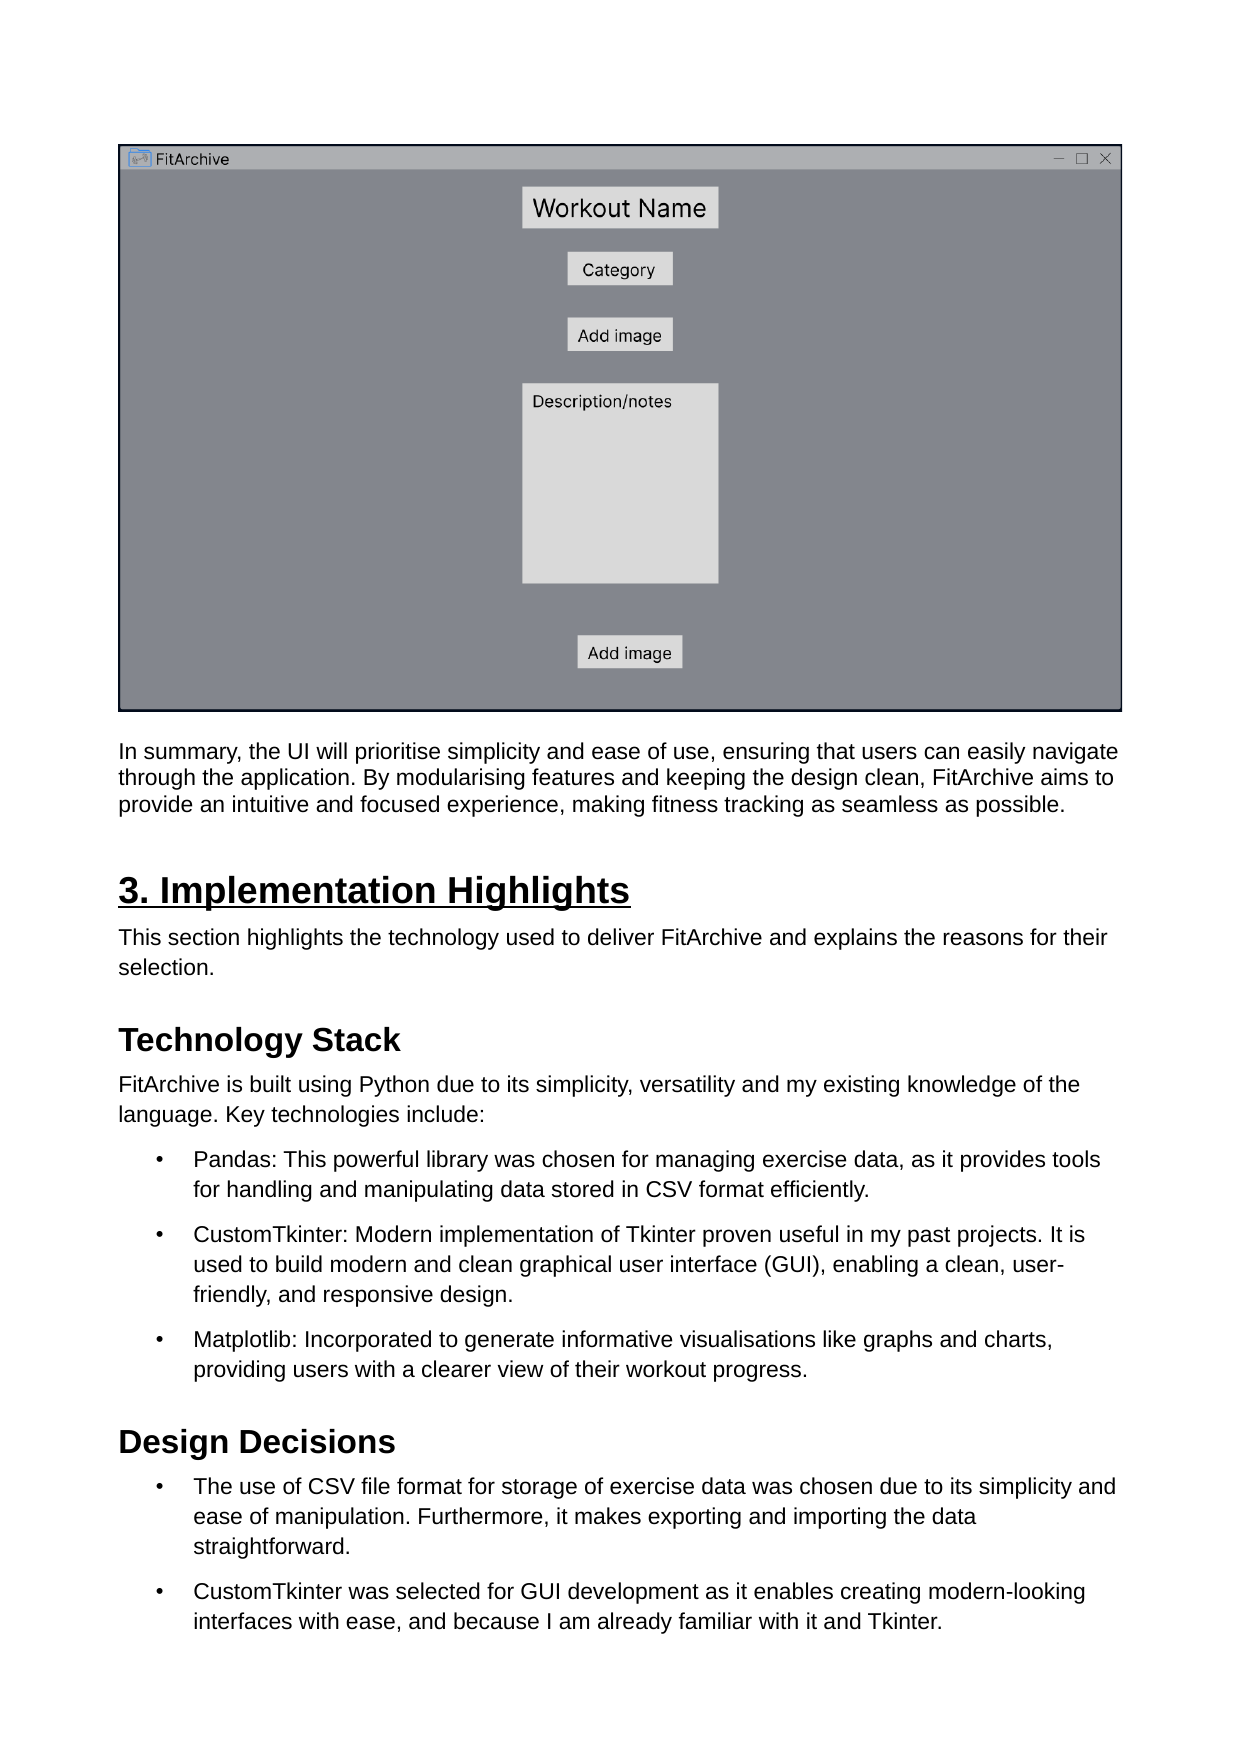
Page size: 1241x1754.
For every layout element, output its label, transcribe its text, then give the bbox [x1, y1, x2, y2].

subtitle Design Decisions [118, 1422, 1122, 1460]
list Pandas: This powerful library was chosen for managing exercise data, as it provides tools for handling and manipulating data stored in CSV format efficiently. [156, 1146, 1122, 1202]
list The use of CSV file format for storage of exercise data was chosen due to its simplicity and ease of manipulation. Furthermore, it makes exporting and importing the data straightforward. [156, 1473, 1122, 1559]
subtitle 3. Implementation Highlights [118, 868, 1122, 911]
subtitle Technology Stack [118, 1020, 1122, 1058]
picture [118, 144, 1123, 712]
list Matplotlib: Incorporated to generate informative visualisations like graphs and charts, providing users with a clearer view of their workout progress. [156, 1326, 1122, 1382]
text FitArchive is built using Python due to its simplicity, versatility and my existing knowledge of the language. Key technologies include: [118, 1071, 1122, 1127]
text This section highlights the technology used to deliver FitArchive and explains the reasons for their selection. [118, 924, 1122, 981]
list CustomTkinter: Modern implementation of Tkinter proven useful in my past projects. It is used to build modern and clean graphical user interface (GUI), enabling a clean, user-friendly, and responsive design. [156, 1221, 1122, 1307]
list CustomTkinter was selected for GUI development as it enables creating modern-looking interfaces with ease, and because I am already familiar with it and Tkinter. [156, 1578, 1122, 1634]
text In summary, the UI will prioritise simplicity and ease of use, ensuring that users can easily navigate through the application. By modularising features and keeping the design clean, FitArchive aims to provide an intuitive and focused experience, making fitness tracking as seamless as possible. [118, 738, 1122, 817]
